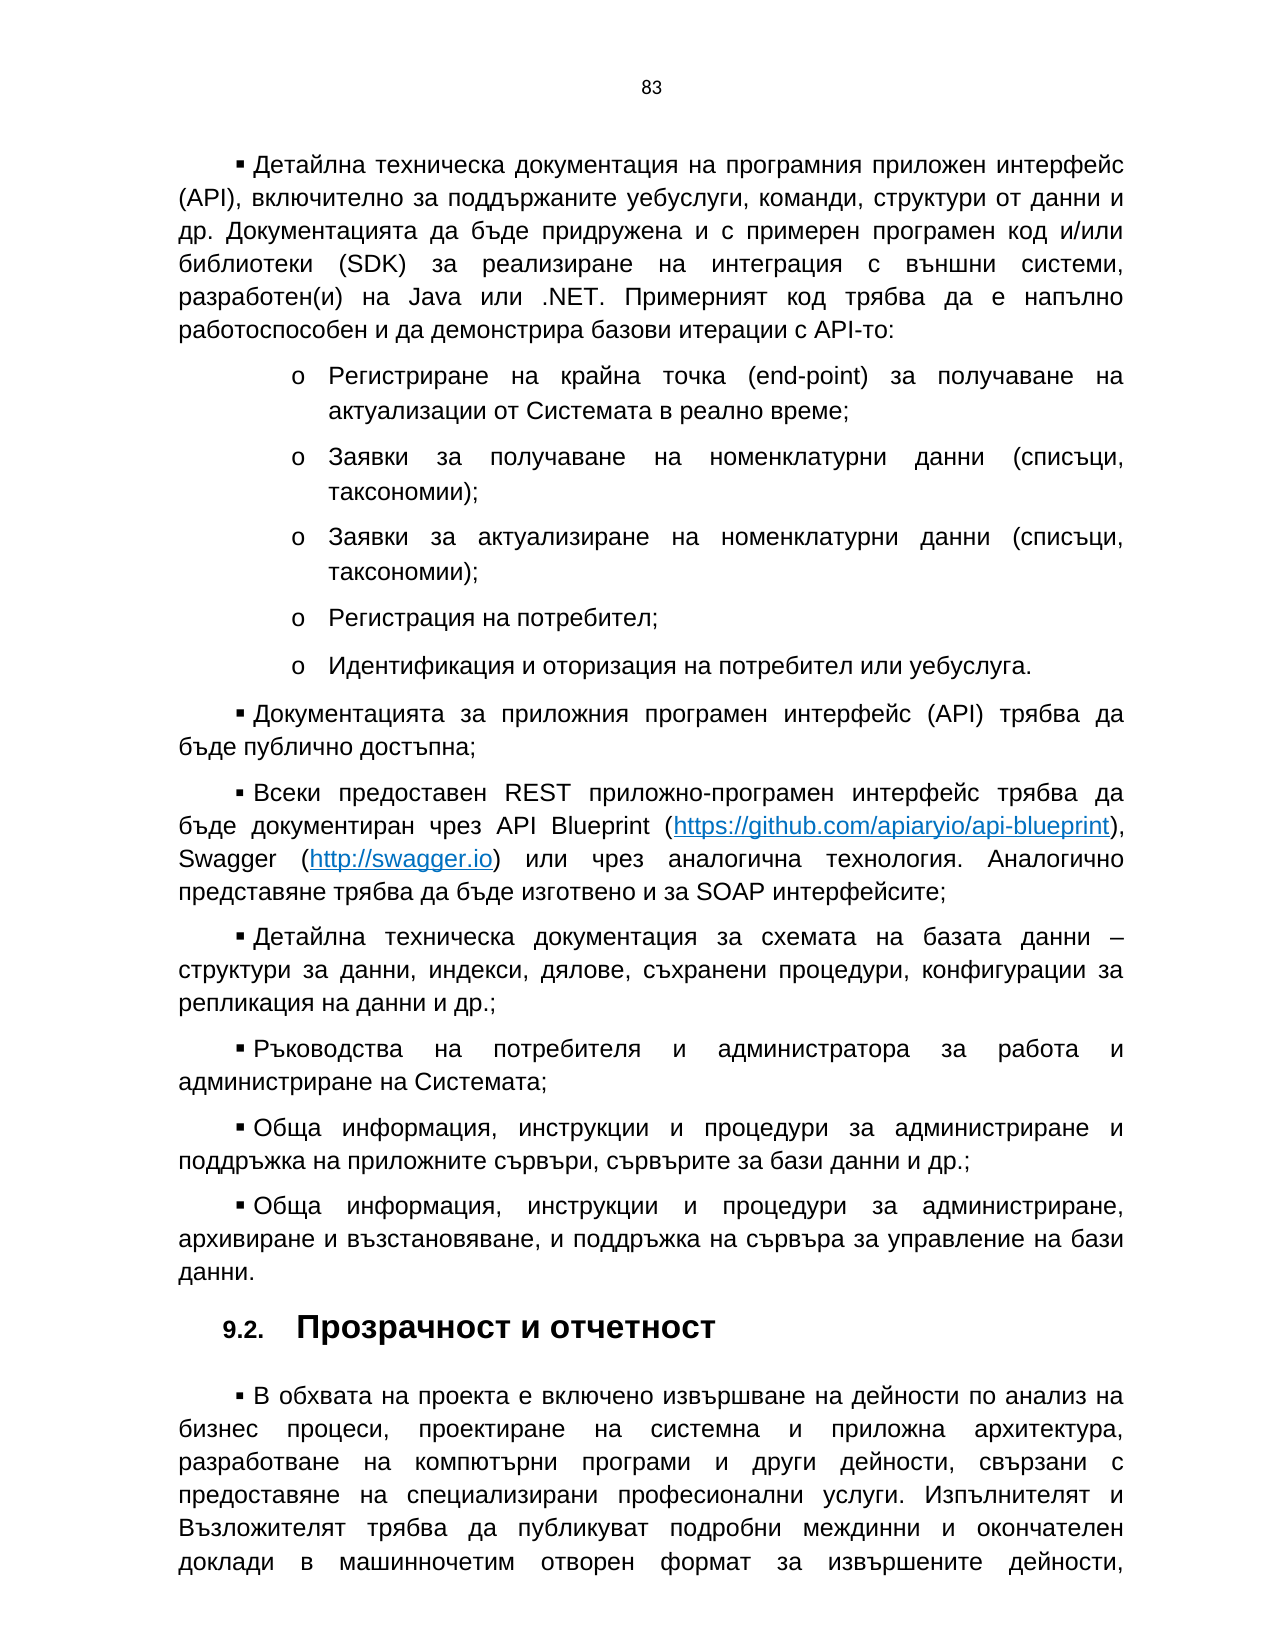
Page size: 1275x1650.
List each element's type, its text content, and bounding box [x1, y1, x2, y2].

list Регистриране на крайна точка (end-point) за получаване на актуализации от Системата в реално време; [291, 361, 1125, 425]
list Ръководства на потребителя и администратора за работа и администриране на Системата; [178, 1034, 1125, 1096]
list Документацията за приложния програмен интерфейс (API) трябва да бъде публично достъпна; [178, 699, 1125, 761]
list Заявки за актуализиране на номенклатурни данни (списъци, таксономии); [291, 522, 1125, 586]
list Всеки предоставен REST приложно-програмен интерфейс трябва да бъде документиран чрез API Blueprint (https://github.com/apiaryio/api-blueprint), Swagger (http://swagger.io) или чрез аналогична технология. Аналогично представяне трябва да бъде изготвено и за SOAP интерфейсите; [178, 778, 1125, 905]
list Регистрация на потребител; [291, 603, 1125, 634]
subtitle Прозрачност и отчетност [222, 1307, 1125, 1345]
list Заявки за получаване на номенклатурни данни (списъци, таксономии); [291, 441, 1125, 505]
list Идентификация и оторизация на потребител или уебуслуга. [291, 651, 1125, 682]
list Детайлна техническа документация на програмния приложен интерфейс (API), включително за поддържаните уебуслуги, команди, структури от данни и др. Документацията да бъде придружена и с примерен програмен код и/или библиотеки (SDK) за реализиране на интеграция с външни системи, разработен(и) на Java или .NET. Примерният код трябва да е напълно работоспособен и да демонстрира базови итерации с API-то: [178, 150, 1125, 344]
list В обхвата на проекта е включено извършване на дейности по анализ на бизнес процеси, проектиране на системна и приложна архитектура, разработване на компютърни програми и други дейности, свързани с предоставяне на специализирани професионални услуги. Изпълнителят и възложителят трябва да публикуват подробни междинни и окончателен доклади в машинночетим отворен формат за извършените дейности, [178, 1381, 1125, 1575]
list Обща информация, инструкции и процедури за администриране и поддръжка на приложните сървъри, сървърите за бази данни и др.; [178, 1112, 1125, 1174]
list Детайлна техническа документация за схемата на базата данни – структури за данни, индекси, дялове, съхранени процедури, конфигурации за репликация на данни и др.; [178, 922, 1125, 1017]
list Обща информация, инструкции и процедури за администриране, архивиране и възстановяване, и поддръжка на сървъра за управление на бази данни. [178, 1191, 1125, 1286]
